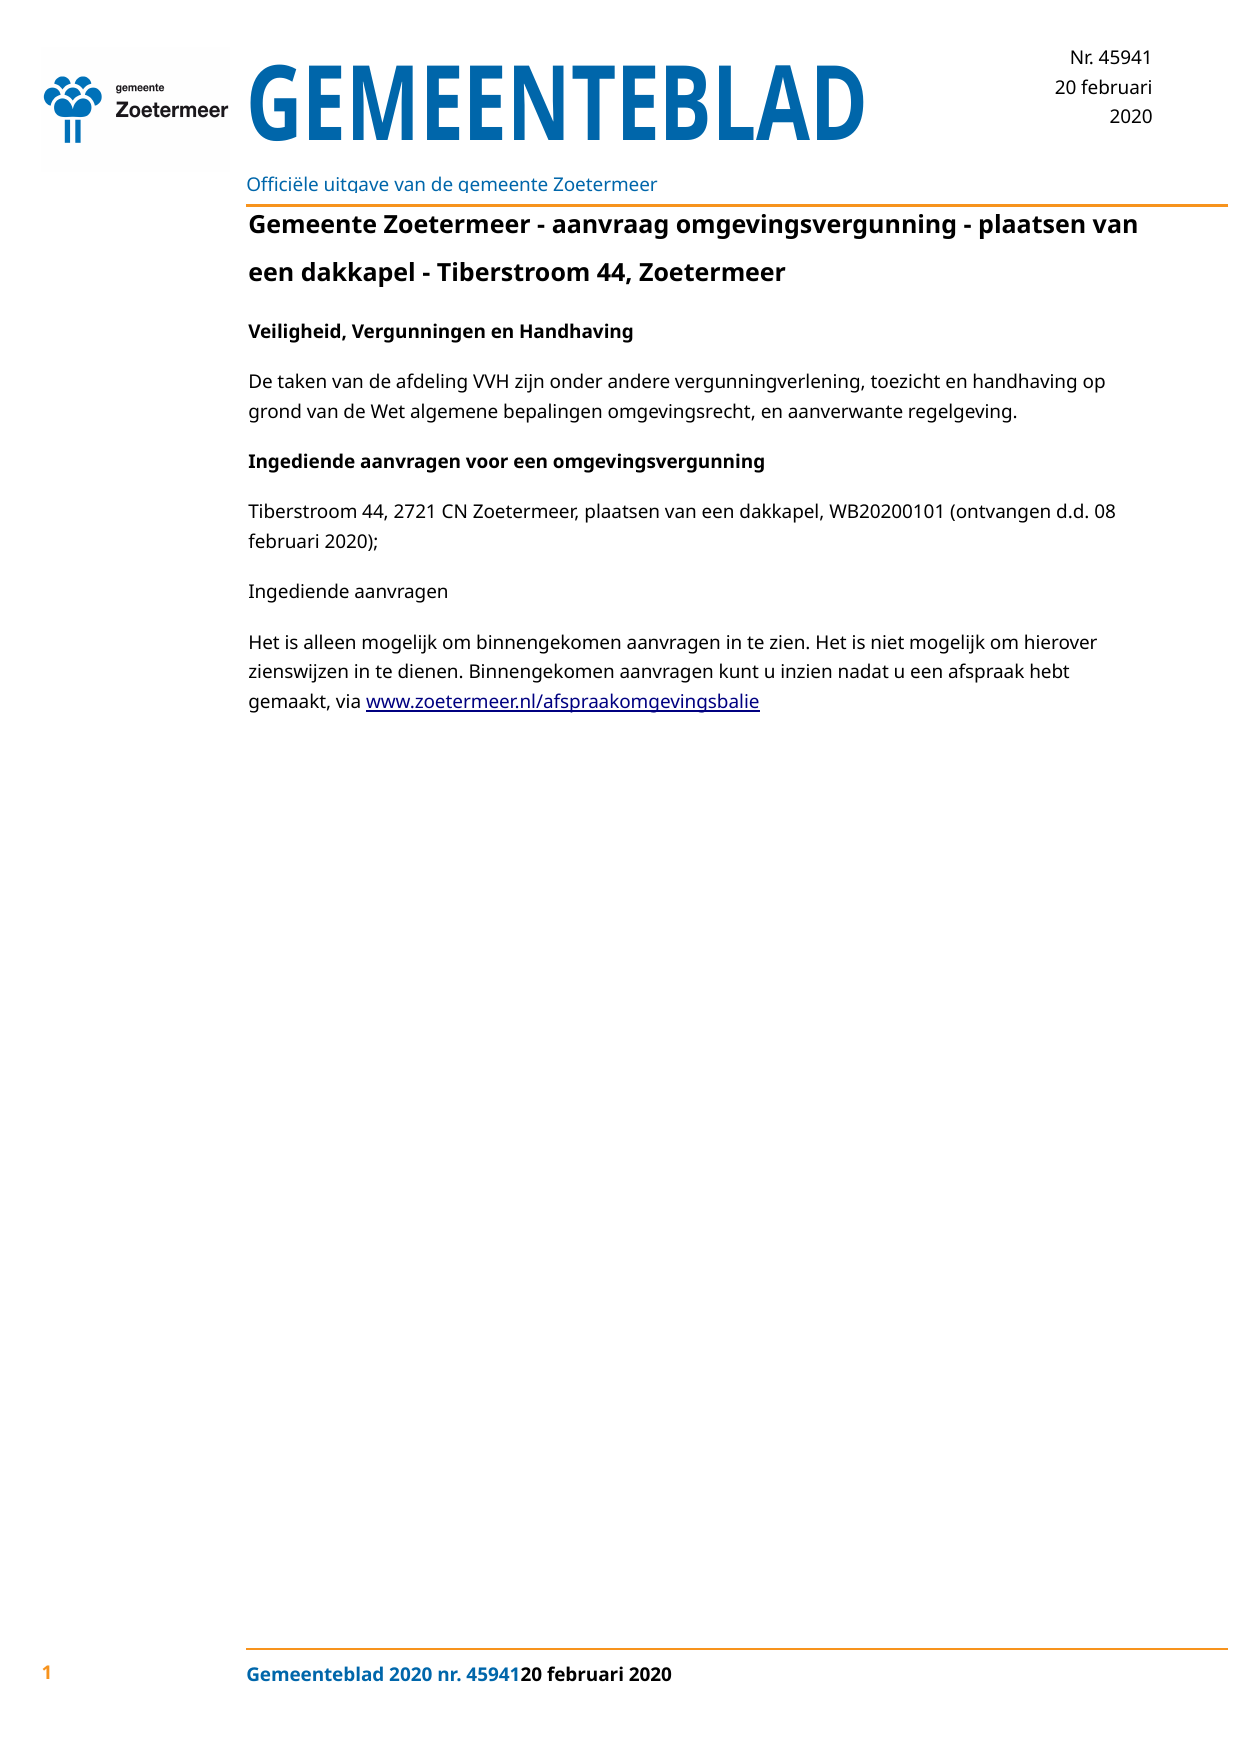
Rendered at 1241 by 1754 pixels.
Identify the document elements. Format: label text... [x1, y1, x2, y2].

picture [41, 47, 231, 172]
text De taken van de afdeling VVH zijn onder andere vergunningverlening, toezicht en handhaving op grond van de Wet algemene bepalingen omgevingsrecht, en aanverwante regelgeving. [248, 368, 1152, 424]
text Veiligheid, Vergunningen en Handhaving [248, 318, 1152, 344]
text Het is alleen mogelijk om binnengekomen aanvragen in te zien. Het is niet mogelijk om hierover zienswijzen in te dienen. Binnengekomen aanvragen kunt u inzien nadat u een afspraak hebt gemaakt, via www.zoetermeer.nl/afspraakomgevingsbalie [248, 629, 1152, 714]
text Ingediende aanvragen voor een omgevingsvergunning [248, 448, 1152, 474]
text Gemeente Zoetermeer - aanvraag omgevingsvergunning - plaatsen van een dakkapel - Tiberstroom 44, Zoetermeer [248, 207, 1152, 288]
text Tiberstroom 44, 2721 CN Zoetermeer, plaatsen van een dakkapel, WB20200101 (ontvangen d.d. 08 februari 2020); [248, 499, 1152, 554]
text Ingediende aanvragen [248, 579, 1152, 604]
